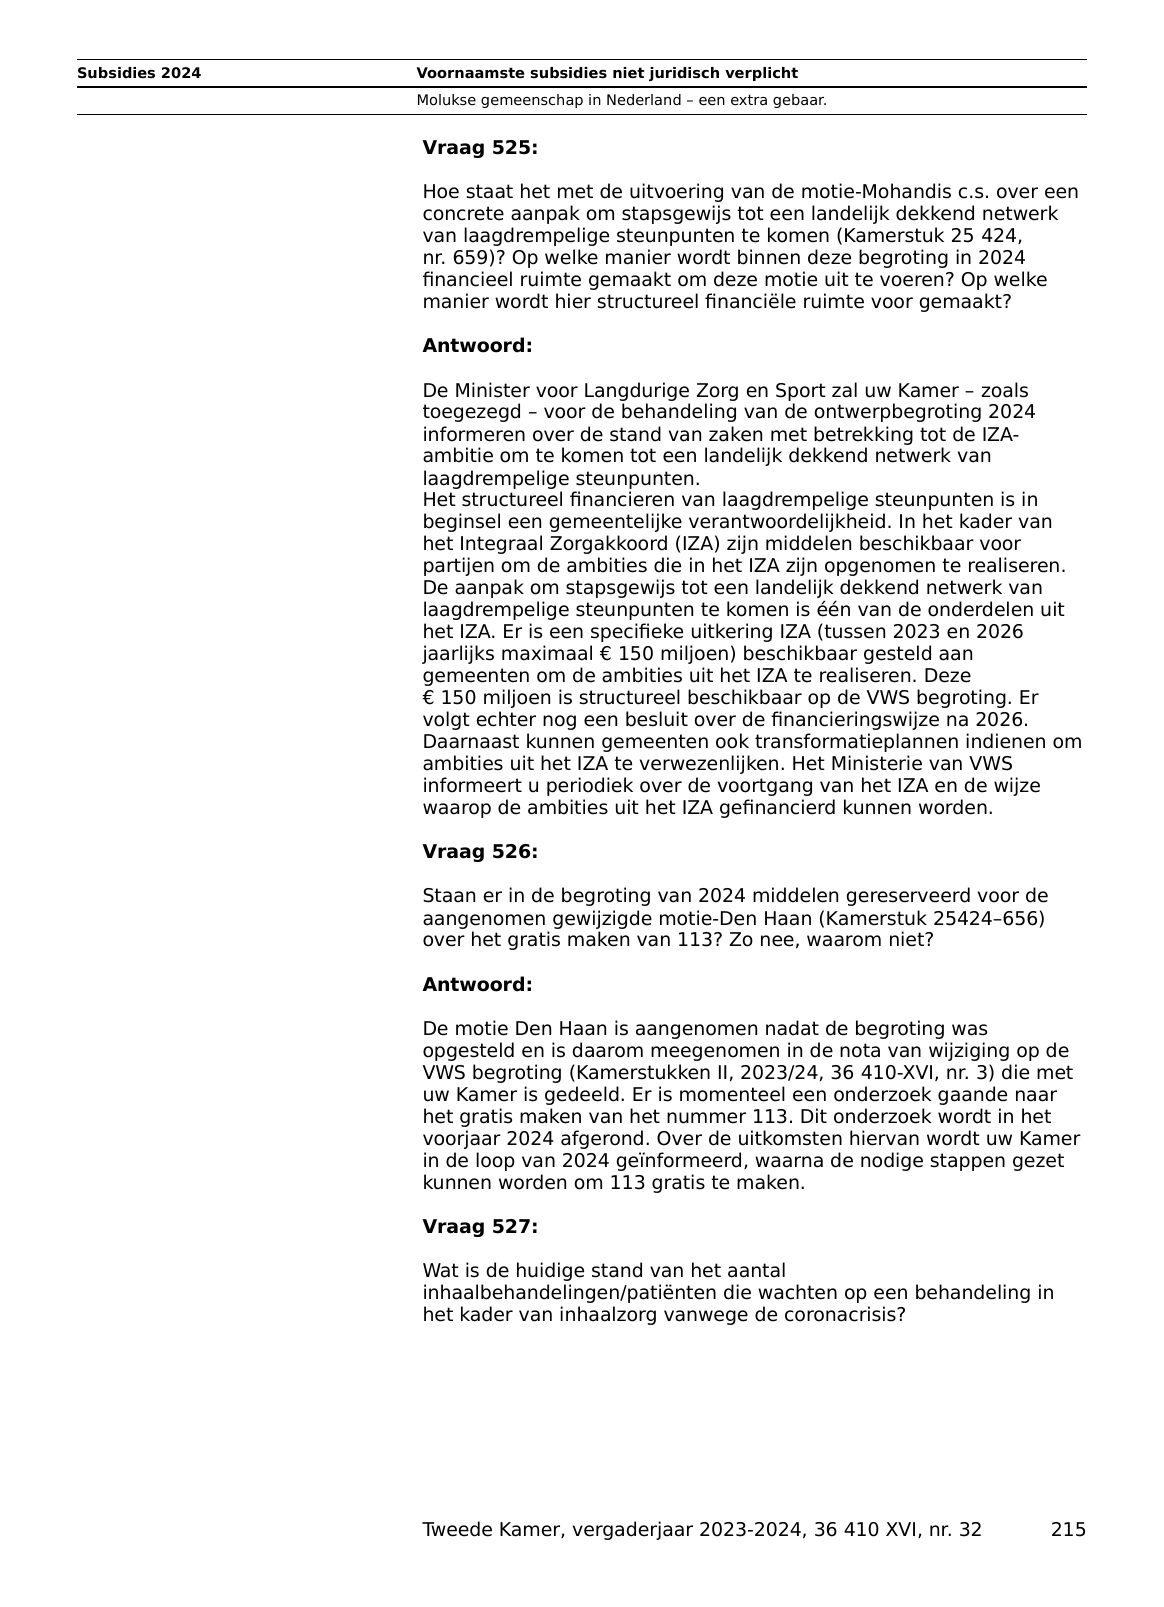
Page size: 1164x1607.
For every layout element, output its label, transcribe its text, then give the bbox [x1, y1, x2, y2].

text Hoe staat het met de uitvoering van de motie-Mohandis c.s. over een concrete aanpak om stapsgewijs tot een landelijk dekkend netwerk van laagdrempelige steunpunten te komen (Kamerstuk 25 424, nr. 659)? Op welke manier wordt binnen deze begroting in 2024 financieel ruimte gemaakt om deze motie uit te voeren? Op welke manier wordt hier structureel financiële ruimte voor gemaakt? [422, 181, 1087, 313]
subtitle Vraag 526: [422, 841, 1087, 863]
text De motie Den Haan is aangenomen nadat de begroting was opgesteld en is daarom meegenomen in de nota van wijziging op de VWS begroting (Kamerstukken II, 2023/24, 36 410-XVI, nr. 3) die met uw Kamer is gedeeld. Er is momenteel een onderzoek gaande naar het gratis maken van het nummer 113. Dit onderzoek wordt in het voorjaar 2024 afgerond. Over de uitkomsten hiervan wordt uw Kamer in de loop van 2024 geïnformeerd, waarna de nodige stappen gezet kunnen worden om 113 gratis te maken. [422, 1018, 1087, 1193]
table_cell Molukse gemeenschap in Nederland – een extra gebaar. [410, 88, 1087, 114]
table_header Voornaamste subsidies niet juridisch verplicht [410, 60, 1087, 86]
table_header Subsidies 2024 [77, 60, 410, 86]
subtitle Antwoord: [422, 973, 1087, 996]
subtitle Vraag 525: [422, 137, 1087, 159]
table_cell [77, 88, 410, 114]
text Het structureel financieren van laagdrempelige steunpunten is in beginsel een gemeentelijke verantwoordelijkheid. In het kader van het Integraal Zorgakkoord (IZA) zijn middelen beschikbaar voor partijen om de ambities die in het IZA zijn opgenomen te realiseren. De aanpak om stapsgewijs tot een landelijk dekkend netwerk van laagdrempelige steunpunten te komen is één van de onderdelen uit het IZA. Er is een specifieke uitkering IZA (tussen 2023 en 2026 jaarlijks maximaal € 150 miljoen) beschikbaar gesteld aan gemeenten om de ambities uit het IZA te realiseren. Deze € 150 miljoen is structureel beschikbaar op de VWS begroting. Er volgt echter nog een besluit over de financieringswijze na 2026. Daarnaast kunnen gemeenten ook transformatieplannen indienen om ambities uit het IZA te verwezenlijken. Het Ministerie van VWS informeert u periodiek over de voortgang van het IZA en de wijze waarop de ambities uit het IZA gefinancierd kunnen worden. [422, 489, 1087, 819]
subtitle Vraag 527: [422, 1216, 1087, 1238]
text De Minister voor Langdurige Zorg en Sport zal uw Kamer – zoals toegezegd – voor de behandeling van de ontwerpbegroting 2024 informeren over de stand van zaken met betrekking tot de IZA-ambitie om te komen tot een landelijk dekkend netwerk van laagdrempelige steunpunten. [422, 379, 1087, 489]
text Wat is de huidige stand van het aantal inhaalbehandelingen/patiënten die wachten op een behandeling in het kader van inhaalzorg vanwege de coronacrisis? [422, 1260, 1087, 1326]
subtitle Antwoord: [422, 335, 1087, 357]
text Staan er in de begroting van 2024 middelen gereserveerd voor de aangenomen gewijzigde motie-Den Haan (Kamerstuk 25424–656) over het gratis maken van 113? Zo nee, waarom niet? [422, 885, 1087, 951]
